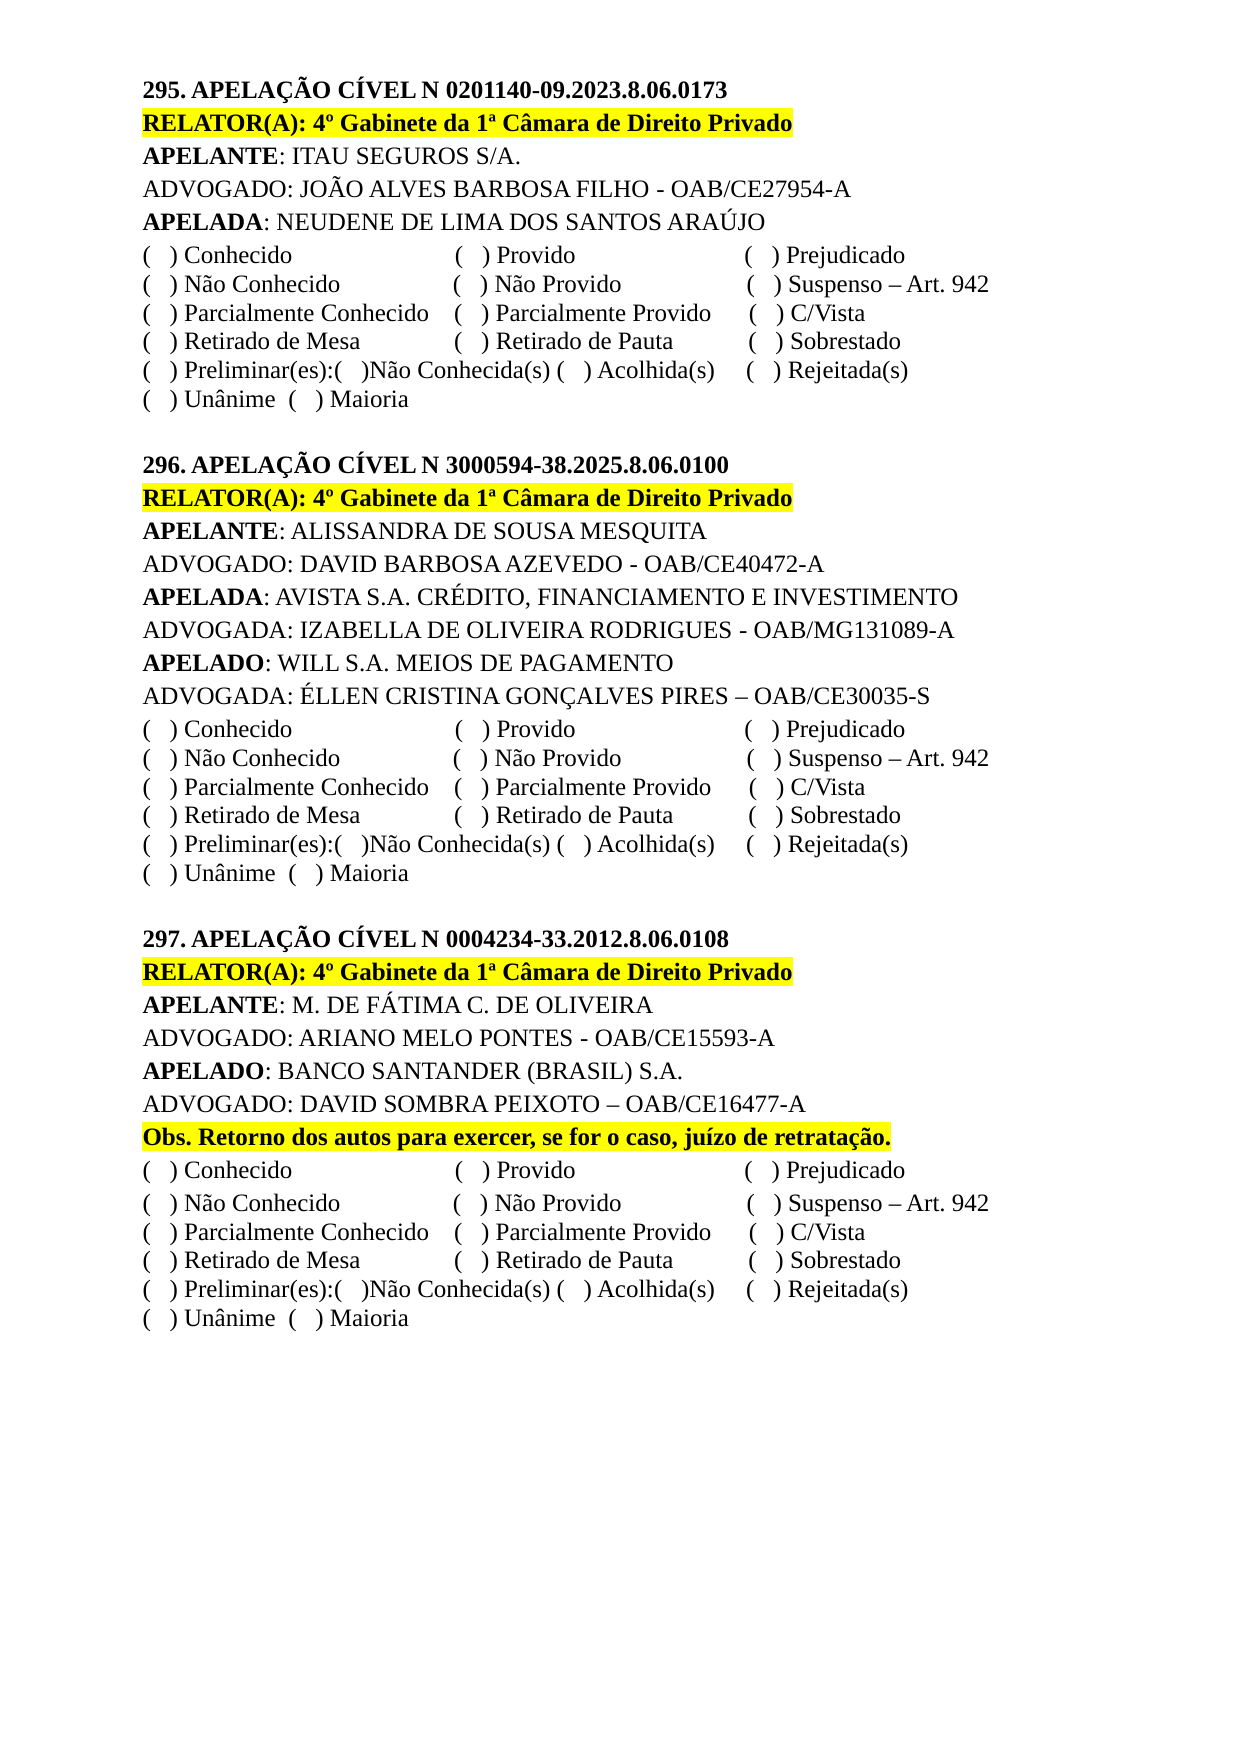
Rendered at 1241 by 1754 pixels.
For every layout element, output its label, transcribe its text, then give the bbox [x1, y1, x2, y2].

text ( ) Não Conhecido ( ) Não Provido ( ) Suspenso – Art. 942 [142, 1188, 1158, 1217]
text ( ) Retirado de Mesa ( ) Retirado de Pauta ( ) Sobrestado [142, 326, 1158, 355]
text ( ) Unânime ( ) Maioria 297. APELAÇÃO CÍVEL N 0004234-33.2012.8.06.0108 RELATOR(A): 4º Gabinete da 1ª Câmara de Direito Privado APELANTE: M. DE FÁTIMA C. DE OLIVEIRA ADVOGADO: ARIANO MELO PONTES - OAB/CE15593-A APELADO: BANCO SANTANDER (BRASIL) S.A. ADVOGADO: DAVID SOMBRA PEIXOTO – OAB/CE16477-A [142, 858, 1141, 1118]
text ( ) Retirado de Mesa ( ) Retirado de Pauta ( ) Sobrestado [142, 800, 1158, 829]
text ( ) Parcialmente Conhecido ( ) Parcialmente Provido ( ) C/Vista [142, 298, 1158, 326]
text ( ) Retirado de Mesa ( ) Retirado de Pauta ( ) Sobrestado [142, 1246, 1158, 1274]
text ( ) Preliminar(es):( )Não Conhecida(s) ( ) Acolhida(s) ( ) Rejeitada(s) [142, 1274, 1158, 1303]
text ( ) Preliminar(es):( )Não Conhecida(s) ( ) Acolhida(s) ( ) Rejeitada(s) [142, 355, 1158, 384]
text ( ) Parcialmente Conhecido ( ) Parcialmente Provido ( ) C/Vista [142, 1217, 1158, 1246]
text ( ) Conhecido ( ) Provido ( ) Prejudicado [142, 240, 1141, 269]
text ( ) Conhecido ( ) Provido ( ) Prejudicado [142, 714, 1141, 743]
text ( ) Preliminar(es):( )Não Conhecida(s) ( ) Acolhida(s) ( ) Rejeitada(s) [142, 829, 1158, 858]
text ( ) Unânime ( ) Maioria 296. APELAÇÃO CÍVEL N 3000594-38.2025.8.06.0100 RELATOR(A): 4º Gabinete da 1ª Câmara de Direito Privado APELANTE: ALISSANDRA DE SOUSA MESQUITA ADVOGADO: DAVID BARBOSA AZEVEDO - OAB/CE40472-A APELADA: AVISTA S.A. CRÉDITO, FINANCIAMENTO E INVESTIMENTO ADVOGADA: IZABELLA DE OLIVEIRA RODRIGUES - OAB/MG131089-A APELADO: WILL S.A. MEIOS DE PAGAMENTO ADVOGADA: ÉLLEN CRISTINA GONÇALVES PIRES – OAB/CE30035-S [142, 384, 1141, 710]
text ( ) Não Conhecido ( ) Não Provido ( ) Suspenso – Art. 942 [142, 269, 1158, 298]
text Obs. Retorno dos autos para exercer, se for o caso, juízo de retratação. ( ) Conhecido ( ) Provido ( ) Prejudicado [142, 1122, 1141, 1184]
text ( ) Não Conhecido ( ) Não Provido ( ) Suspenso – Art. 942 [142, 743, 1158, 772]
text ( ) Unânime ( ) Maioria [142, 1303, 1141, 1332]
text 295. APELAÇÃO CÍVEL N 0201140-09.2023.8.06.0173 RELATOR(A): 4º Gabinete da 1ª Câmara de Direito Privado APELANTE: ITAU SEGUROS S/A. ADVOGADO: JOÃO ALVES BARBOSA FILHO - OAB/CE27954-A APELADA: NEUDENE DE LIMA DOS SANTOS ARAÚJO [142, 75, 1141, 236]
text ( ) Parcialmente Conhecido ( ) Parcialmente Provido ( ) C/Vista [142, 772, 1158, 800]
